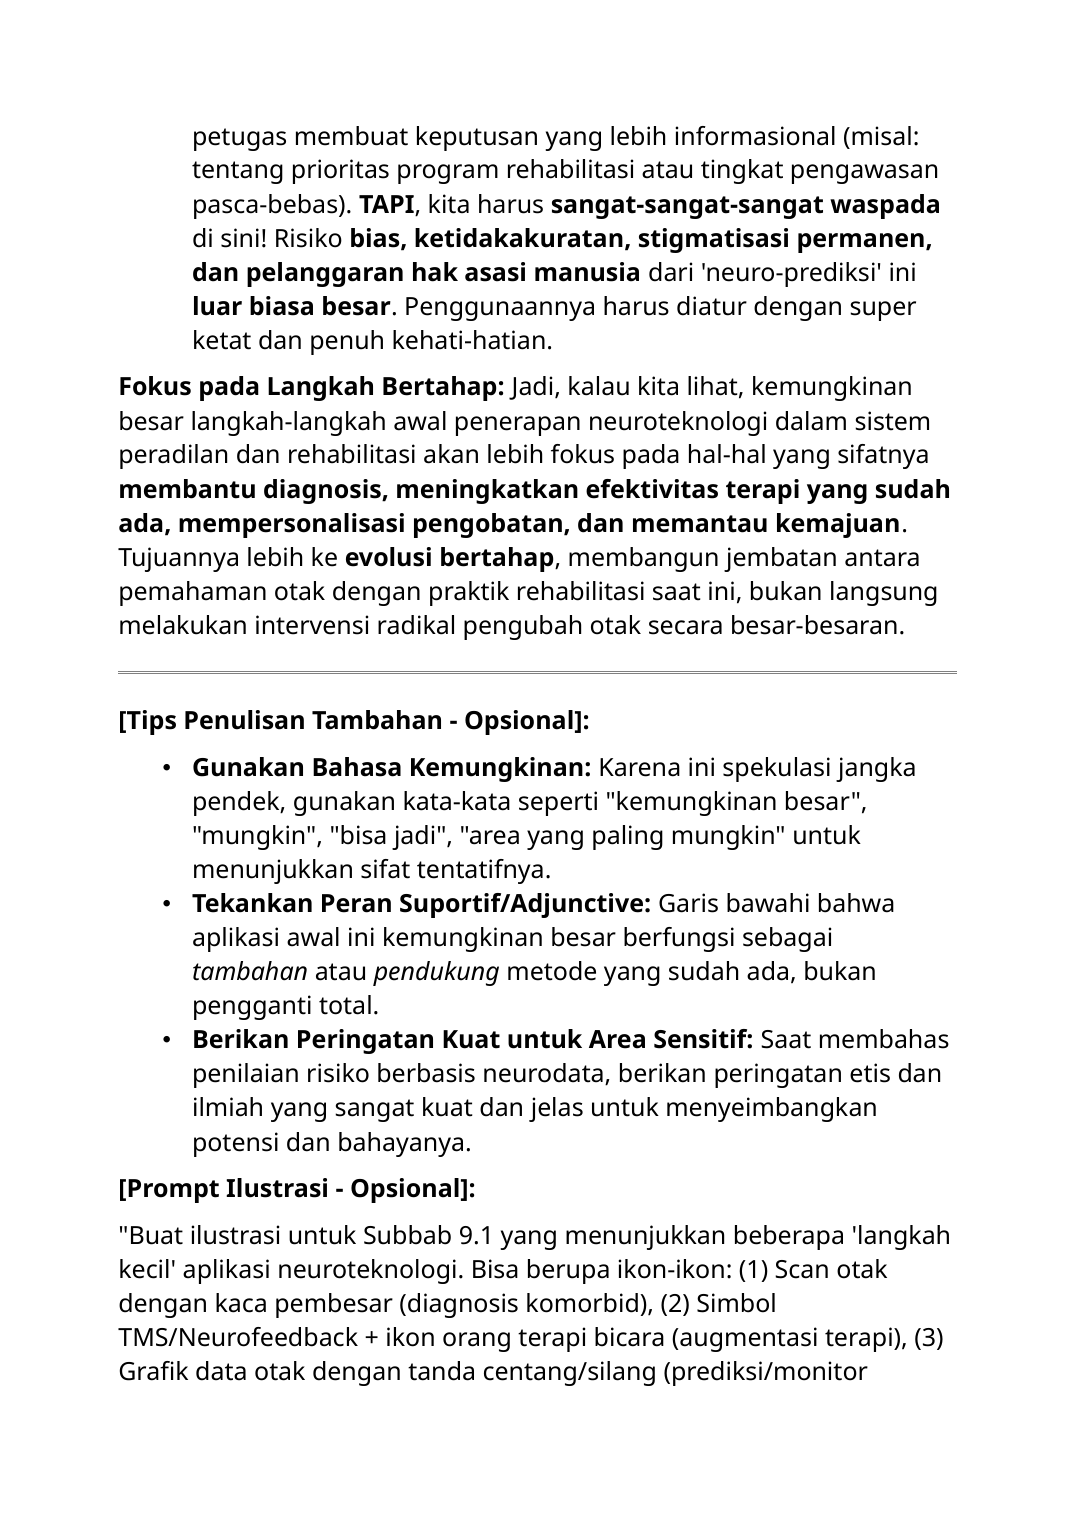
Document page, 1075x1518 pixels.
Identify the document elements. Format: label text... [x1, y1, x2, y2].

text "Buat ilustrasi untuk Subbab 9.1 yang menunjukkan beberapa 'langkah kecil' aplikasi neuroteknologi. Bisa berupa ikon-ikon: (1) Scan otak dengan kaca pembesar (diagnosis komorbid), (2) Simbol TMS/Neurofeedback + ikon orang terapi bicara (augmentasi terapi), (3) Grafik data otak dengan tanda centang/silang (prediksi/monitor [118, 1217, 957, 1388]
list petugas membuat keputusan yang lebih informasional (misal: tentang prioritas program rehabilitasi atau tingkat pengawasan pasca-bebas). TAPI, kita harus sangat-sangat-sangat waspada di sini! Risiko bias, ketidakakuratan, stigmatisasi permanen, dan pelanggaran hak asasi manusia dari 'neuro-prediksi' ini luar biasa besar. Penggunaannya harus diatur dengan super ketat dan penuh kehati-hatian. [162, 118, 957, 357]
list Gunakan Bahasa Kemungkinan: Karena ini spekulasi jangka pendek, gunakan kata-kata seperti "kemungkinan besar", "mungkin", "bisa jadi", "area yang paling mungkin" untuk menunjukkan sifat tentatifnya. [162, 749, 957, 886]
text [Tips Penulisan Tambahan - Opsional]: [118, 703, 957, 737]
text Fokus pada Langkah Bertahap: Jadi, kalau kita lihat, kemungkinan besar langkah-langkah awal penerapan neuroteknologi dalam sistem peradilan dan rehabilitasi akan lebih fokus pada hal-hal yang sifatnya membantu diagnosis, meningkatkan efektivitas terapi yang sudah ada, mempersonalisasi pengobatan, dan memantau kemajuan. Tujuannya lebih ke evolusi bertahap, membangun jembatan antara pemahaman otak dengan praktik rehabilitasi saat ini, bukan langsung melakukan intervensi radikal pengubah otak secara besar-besaran. [118, 369, 957, 642]
list Tekankan Peran Suportif/Adjunctive: Garis bawahi bahwa aplikasi awal ini kemungkinan besar berfungsi sebagai tambahan atau pendukung metode yang sudah ada, bukan pengganti total. [162, 886, 957, 1022]
text [Prompt Ilustrasi - Opsional]: [118, 1171, 957, 1205]
list Berikan Peringatan Kuat untuk Area Sensitif: Saat membahas penilaian risiko berbasis neurodata, berikan peringatan etis dan ilmiah yang sangat kuat dan jelas untuk menyeimbangkan potensi dan bahayanya. [162, 1022, 957, 1158]
